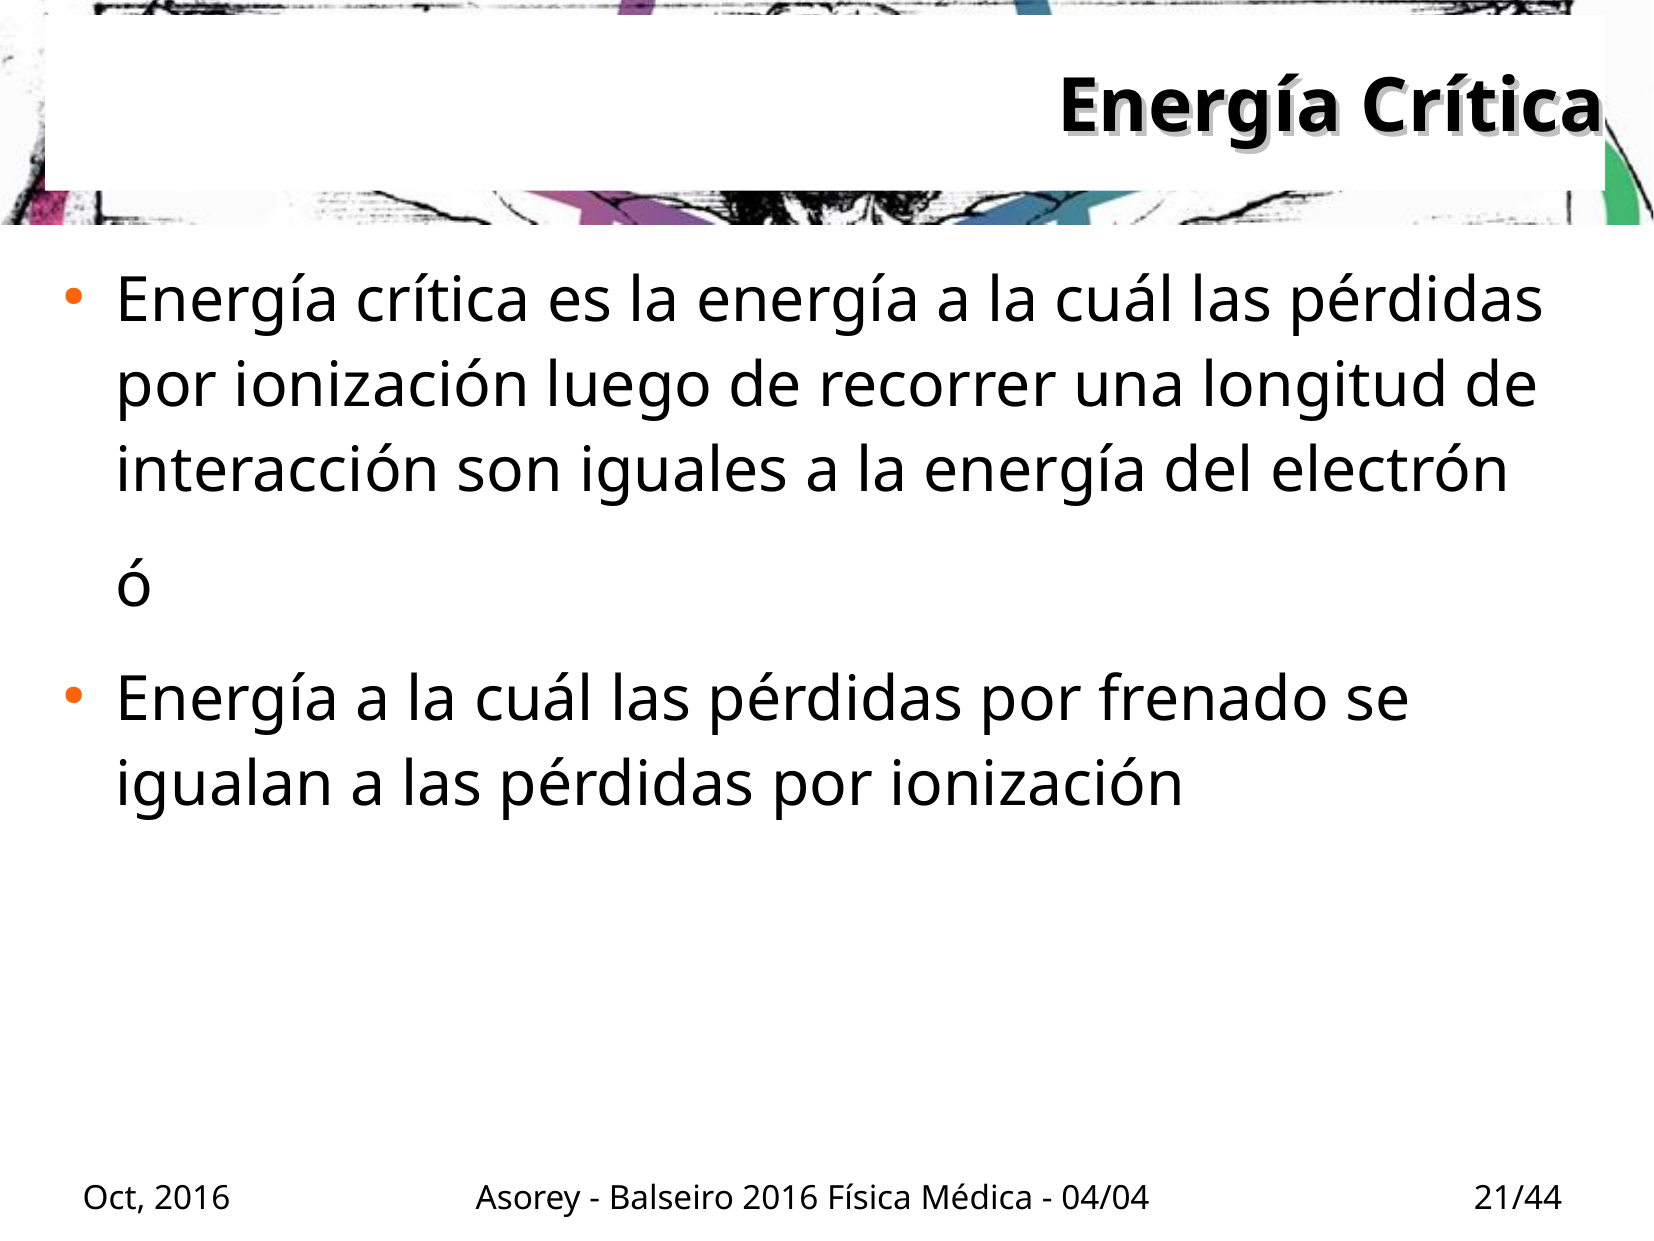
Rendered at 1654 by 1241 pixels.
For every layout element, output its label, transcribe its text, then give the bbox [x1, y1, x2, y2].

title Energía Crítica [45, 15, 1606, 191]
picture [0, 0, 1654, 225]
list Energía crítica es la energía a la cuál las pérdidas por ionización luego de recorrer una longitud de interacción son iguales a la energía del electrón ó Energía a la cuál las pérdidas por frenado se igualan a las pérdidas por ionización [45, 255, 1606, 1156]
